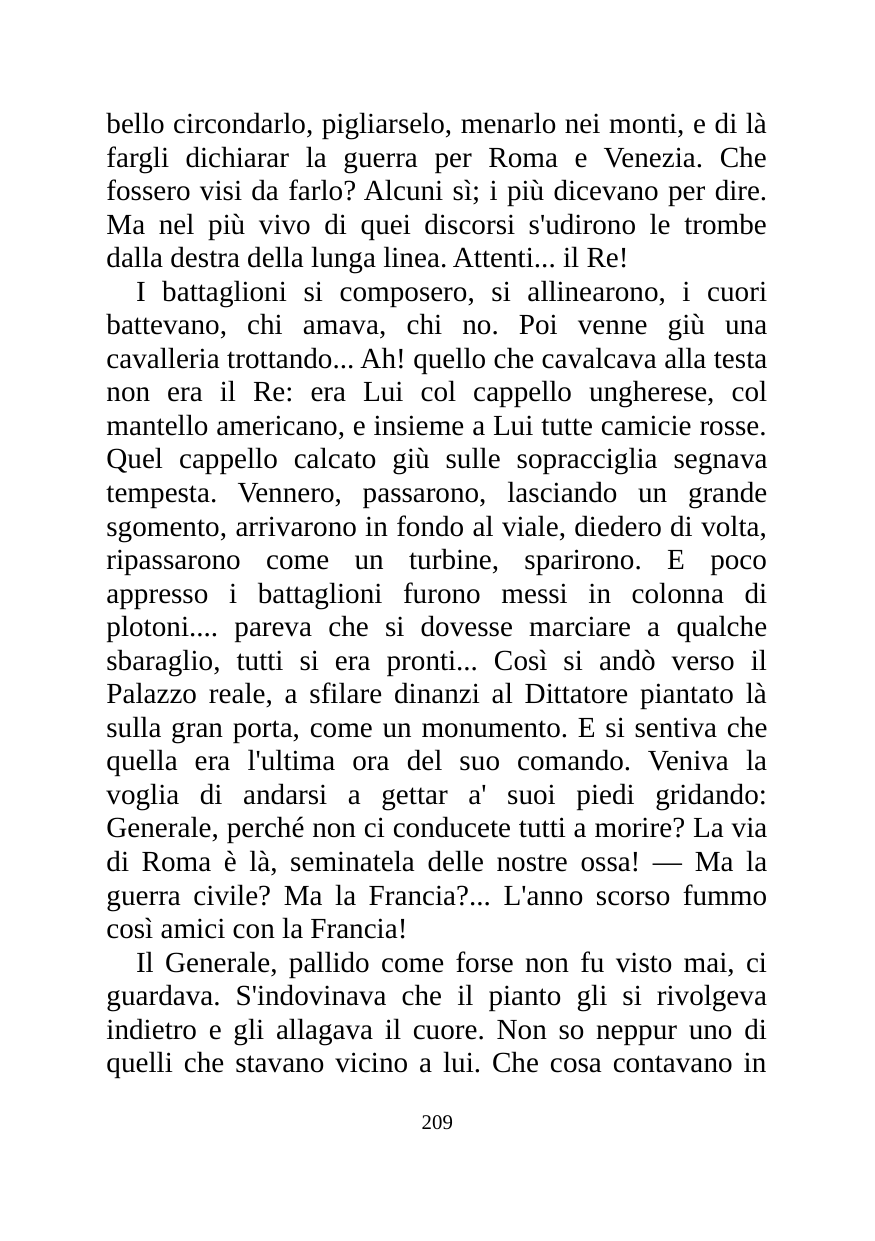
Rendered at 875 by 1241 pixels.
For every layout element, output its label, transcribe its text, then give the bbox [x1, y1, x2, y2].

text Il Generale, pallido come forse non fu visto mai, ci guardava. S'indovinava che il pianto gli si rivolgeva indietro e gli allagava il cuore. Non so neppur uno di quelli che stavano vicino a lui. Che cosa contavano in [106, 945, 768, 1079]
text I battaglioni si composero, si allinearono, i cuori battevano, chi amava, chi no. Poi venne giù una cavalleria trottando... Ah! quello che cavalcava alla testa non era il Re: era Lui col cappello ungherese, col mantello americano, e insieme a Lui tutte camicie rosse. Quel cappello calcato giù sulle sopracciglia segnava tempesta. Vennero, passarono, lasciando un grande sgomento, arrivarono in fondo al viale, diedero di volta, ripassarono come un turbine, sparirono. E poco appresso i battaglioni furono messi in colonna di plotoni.... pareva che si dovesse marciare a qualche sbaraglio, tutti si era pronti... Così si andò verso il Palazzo reale, a sfilare dinanzi al Dittatore piantato là sulla gran porta, come un monumento. E si sentiva che quella era l'ultima ora del suo comando. Veniva la voglia di andarsi a gettar a' suoi piedi gridando: Generale, perché non ci conducete tutti a morire? La via di Roma è là, seminatela delle nostre ossa! — Ma la guerra civile? Ma la Francia?... L'anno scorso fummo così amici con la Francia! [106, 274, 768, 945]
text bello circondarlo, pigliarselo, menarlo nei monti, e di là fargli dichiarar la guerra per Roma e Venezia. Che fossero visi da farlo? Alcuni sì; i più dicevano per dire. Ma nel più vivo di quei discorsi s'udirono le trombe dalla destra della lunga linea. Attenti... il Re! [106, 106, 768, 274]
